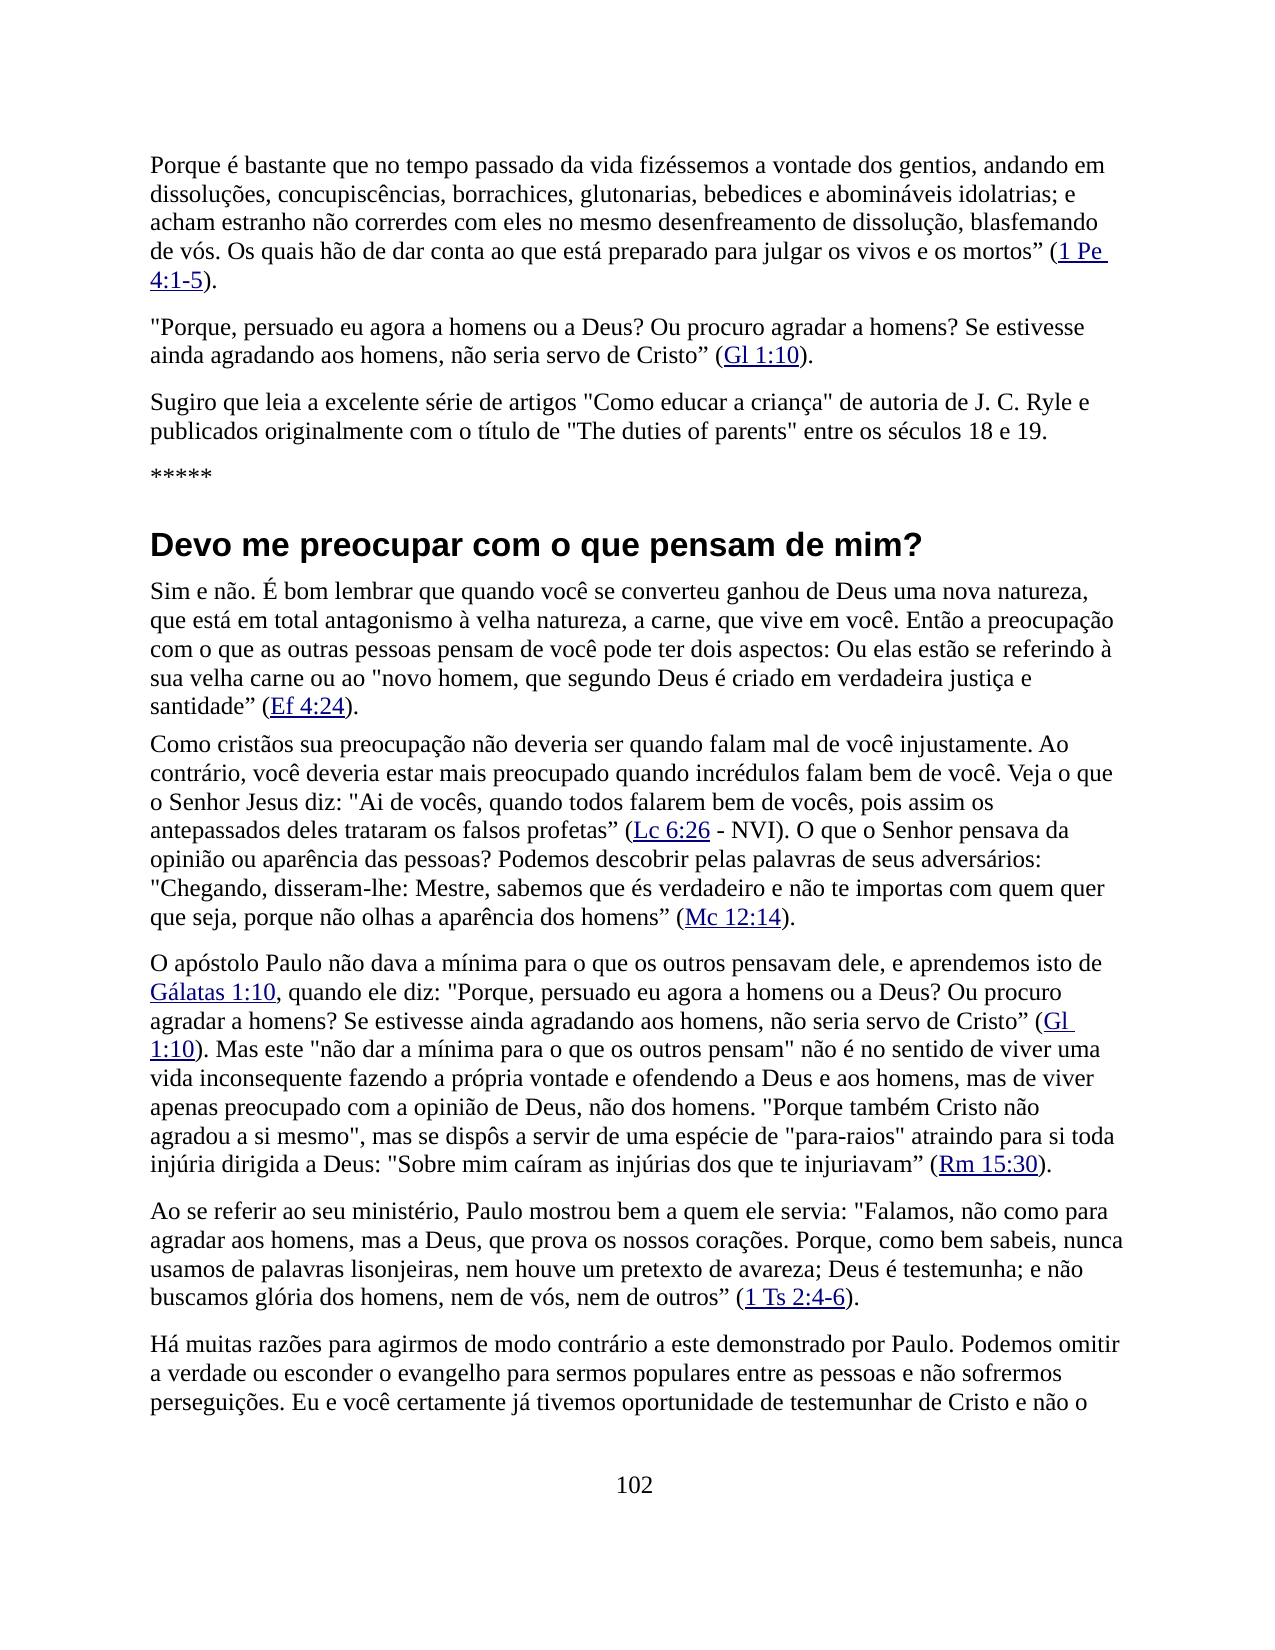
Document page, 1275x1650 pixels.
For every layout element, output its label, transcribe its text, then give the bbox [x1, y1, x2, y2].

text Ao se referir ao seu ministério, Paulo mostrou bem a quem ele servia: "Falamos, não como para agradar aos homens, mas a Deus, que prova os nossos corações. Porque, como bem sabeis, nunca usamos de palavras lisonjeiras, nem houve um pretexto de avareza; Deus é testemunha; e não buscamos glória dos homens, nem de vós, nem de outros” (1 Ts 2:4-6). [150, 1196, 1125, 1311]
text Há muitas razões para agirmos de modo contrário a este demonstrado por Paulo. Podemos omitir a verdade ou esconder o evangelho para sermos populares entre as pessoas e não sofrermos perseguições. Eu e você certamente já tivemos oportunidade de testemunhar de Cristo e não o [150, 1329, 1125, 1415]
text O apóstolo Paulo não dava a mínima para o que os outros pensavam dele, e aprendemos isto de Gálatas 1:10, quando ele diz: "Porque, persuado eu agora a homens ou a Deus? Ou procuro agradar a homens? Se estivesse ainda agradando aos homens, não seria servo de Cristo” (Gl 1:10). Mas este "não dar a mínima para o que os outros pensam" não é no sentido de viver uma vida inconsequente fazendo a própria vontade e ofendendo a Deus e aos homens, mas de viver apenas preocupado com a opinião de Deus, não dos homens. "Porque também Cristo não agradou a si mesmo", mas se dispôs a servir de uma espécie de "para-raios" atraindo para si toda injúria dirigida a Deus: "Sobre mim caíram as injúrias dos que te injuriavam” (Rm 15:30). [150, 948, 1125, 1178]
text "Porque, persuado eu agora a homens ou a Deus? Ou procuro agradar a homens? Se estivesse ainda agradando aos homens, não seria servo de Cristo” (Gl 1:10). [150, 312, 1125, 369]
text Porque é bastante que no tempo passado da vida fizéssemos a vontade dos gentios, andando em dissoluções, concupiscências, borrachices, glutonarias, bebedices e abomináveis idolatrias; e acham estranho não correrdes com eles no mesmo desenfreamento de dissolução, blasfemando de vós. Os quais hão de dar conta ao que está preparado para julgar os vivos e os mortos” (1 Pe 4:1-5). [150, 150, 1125, 294]
text Sim e não. É bom lembrar que quando você se converteu ganhou de Deus uma nova natureza, que está em total antagonismo à velha natureza, a carne, que vive em você. Então a preocupação com o que as outras pessoas pensam de você pode ter dois aspectos: Ou elas estão se referindo à sua velha carne ou ao "novo homem, que segundo Deus é criado em verdadeira justiça e santidade” (Ef 4:24). [150, 576, 1125, 720]
text ***** [150, 462, 1125, 491]
subtitle Devo me preocupar com o que pensam de mim? [150, 525, 1125, 564]
text Como cristãos sua preocupação não deveria ser quando falam mal de você injustamente. Ao contrário, você deveria estar mais preocupado quando incrédulos falam bem de você. Veja o que o Senhor Jesus diz: "Ai de vocês, quando todos falarem bem de vocês, pois assim os antepassados deles trataram os falsos profetas” (Lc 6:26 - NVI). O que o Senhor pensava da opinião ou aparência das pessoas? Podemos descobrir pelas palavras de seus adversários: "Chegando, disseram-lhe: Mestre, sabemos que és verdadeiro e não te importas com quem quer que seja, porque não olhas a aparência dos homens” (Mc 12:14). [150, 729, 1125, 930]
text Sugiro que leia a excelente série de artigos "Como educar a criança" de autoria de J. C. Ryle e publicados originalmente com o título de "The duties of parents" entre os séculos 18 e 19. [150, 387, 1125, 444]
